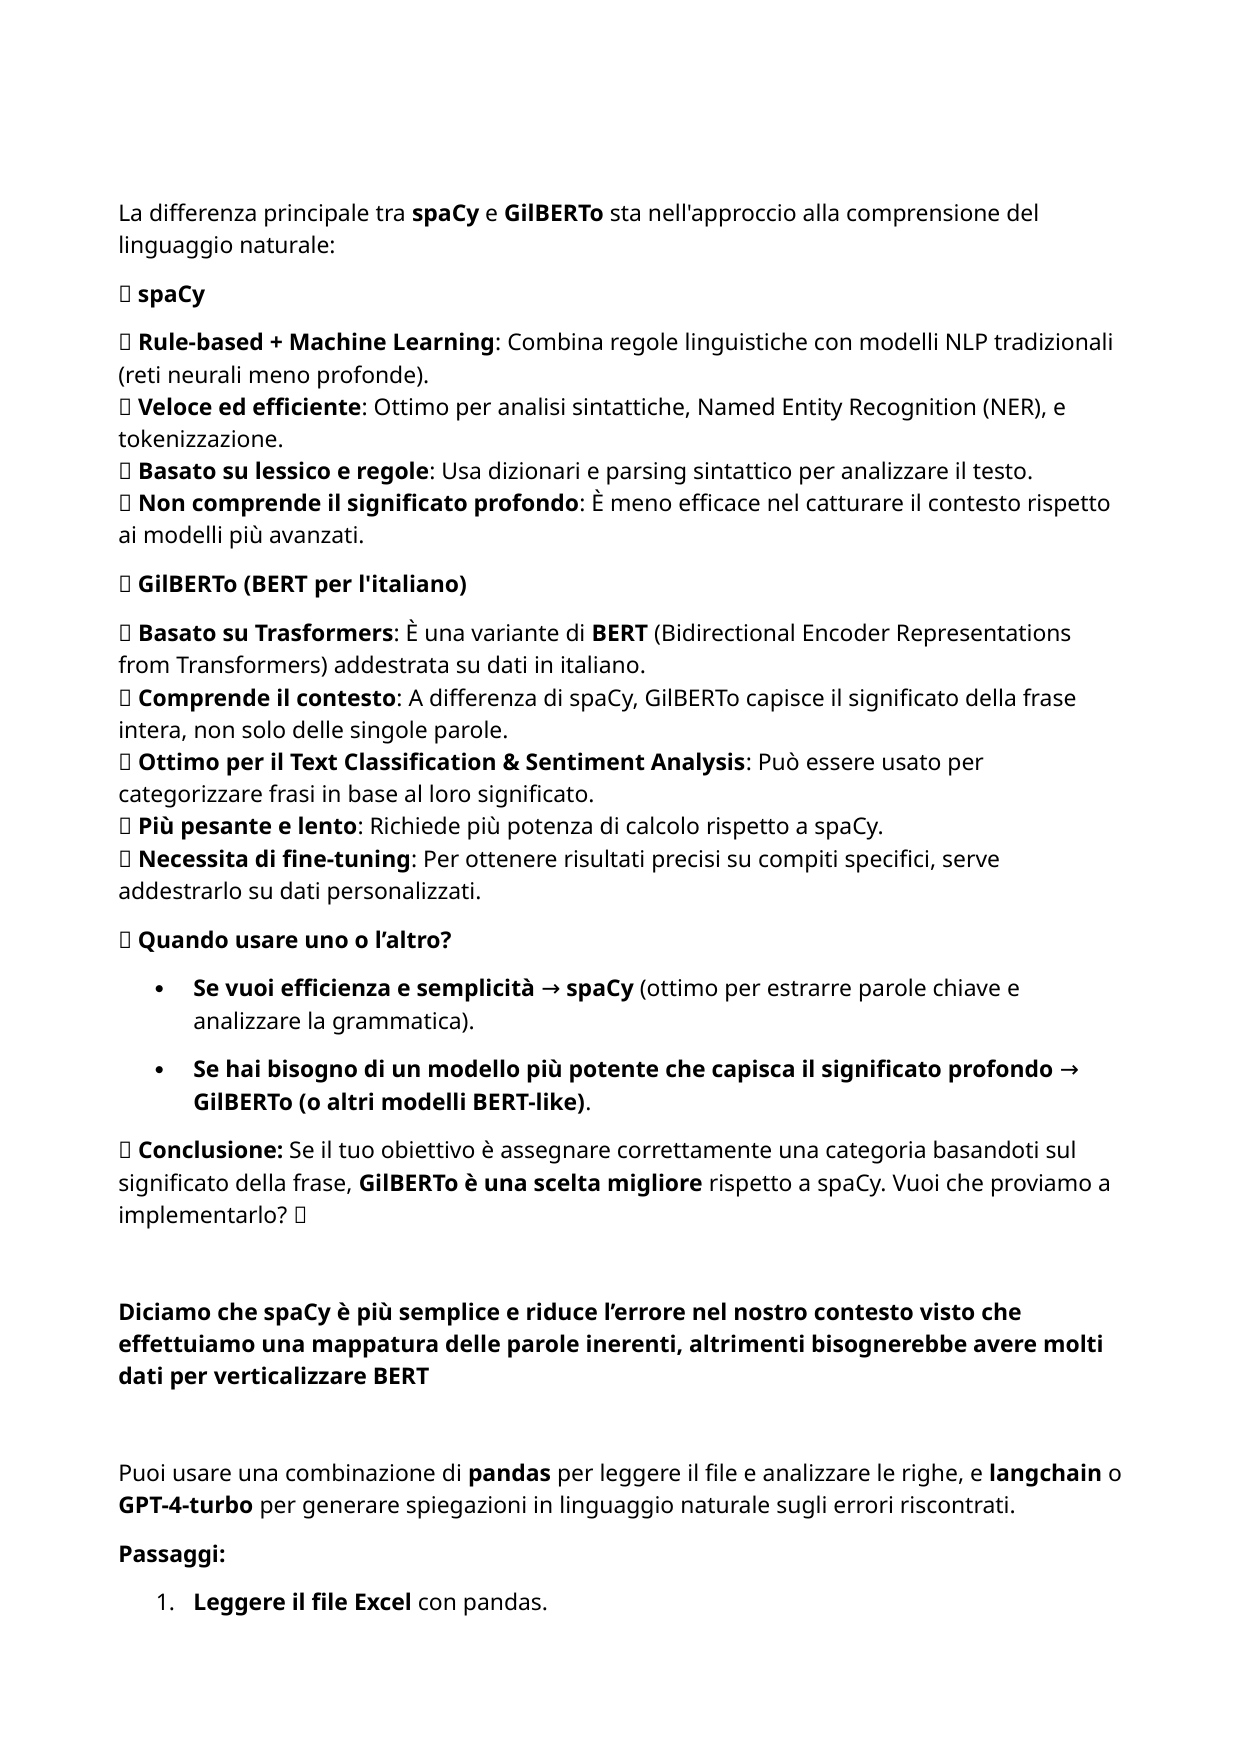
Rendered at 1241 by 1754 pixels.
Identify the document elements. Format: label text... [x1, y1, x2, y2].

text ✅ Rule-based + Machine Learning: Combina regole linguistiche con modelli NLP tradizionali (reti neurali meno profonde). ✅ Veloce ed efficiente: Ottimo per analisi sintattiche, Named Entity Recognition (NER), e tokenizzazione. ✅ Basato su lessico e regole: Usa dizionari e parsing sintattico per analizzare il testo. ❌ Non comprende il significato profondo: È meno efficace nel catturare il contesto rispetto ai modelli più avanzati. [118, 326, 1122, 551]
text La differenza principale tra spaCy e GilBERTo sta nell'approccio alla comprensione del linguaggio naturale: [118, 196, 1122, 260]
text 🔥 Quando usare uno o l’altro? [118, 923, 1122, 955]
text Passaggi: [118, 1537, 1122, 1569]
text Diciamo che spaCy è più semplice e riduce l’errore nel nostro contesto visto che effettuiamo una mappatura delle parole inerenti, altrimenti bisognerebbe avere molti dati per verticalizzare BERT [118, 1296, 1122, 1391]
text 🔎 Conclusione: Se il tuo obiettivo è assegnare correttamente una categoria basandoti sul significato della frase, GilBERTo è una scelta migliore rispetto a spaCy. Vuoi che proviamo a implementarlo? 🚀 [118, 1134, 1122, 1230]
list Leggere il file Excel con pandas. [156, 1586, 1122, 1617]
text Puoi usare una combinazione di pandas per leggere il file e analizzare le righe, e langchain o GPT-4-turbo per generare spiegazioni in linguaggio naturale sugli errori riscontrati. [118, 1457, 1122, 1520]
list Se vuoi efficienza e semplicità → spaCy (ottimo per estrarre parole chiave e analizzare la grammatica). [156, 972, 1122, 1036]
text 🔹 spaCy [118, 277, 1122, 309]
text 🔹 GilBERTo (BERT per l'italiano) [118, 568, 1122, 599]
text ✅ Basato su Trasformers: È una variante di BERT (Bidirectional Encoder Representations from Transformers) addestrata su dati in italiano. ✅ Comprende il contesto: A differenza di spaCy, GilBERTo capisce il significato della frase intera, non solo delle singole parole. ✅ Ottimo per il Text Classification & Sentiment Analysis: Può essere usato per categorizzare frasi in base al loro significato. ❌ Più pesante e lento: Richiede più potenza di calcolo rispetto a spaCy. ❌ Necessita di fine-tuning: Per ottenere risultati precisi su compiti specifici, serve addestrarlo su dati personalizzati. [118, 617, 1122, 906]
list Se hai bisogno di un modello più potente che capisca il significato profondo → GilBERTo (o altri modelli BERT-like). [156, 1053, 1122, 1117]
